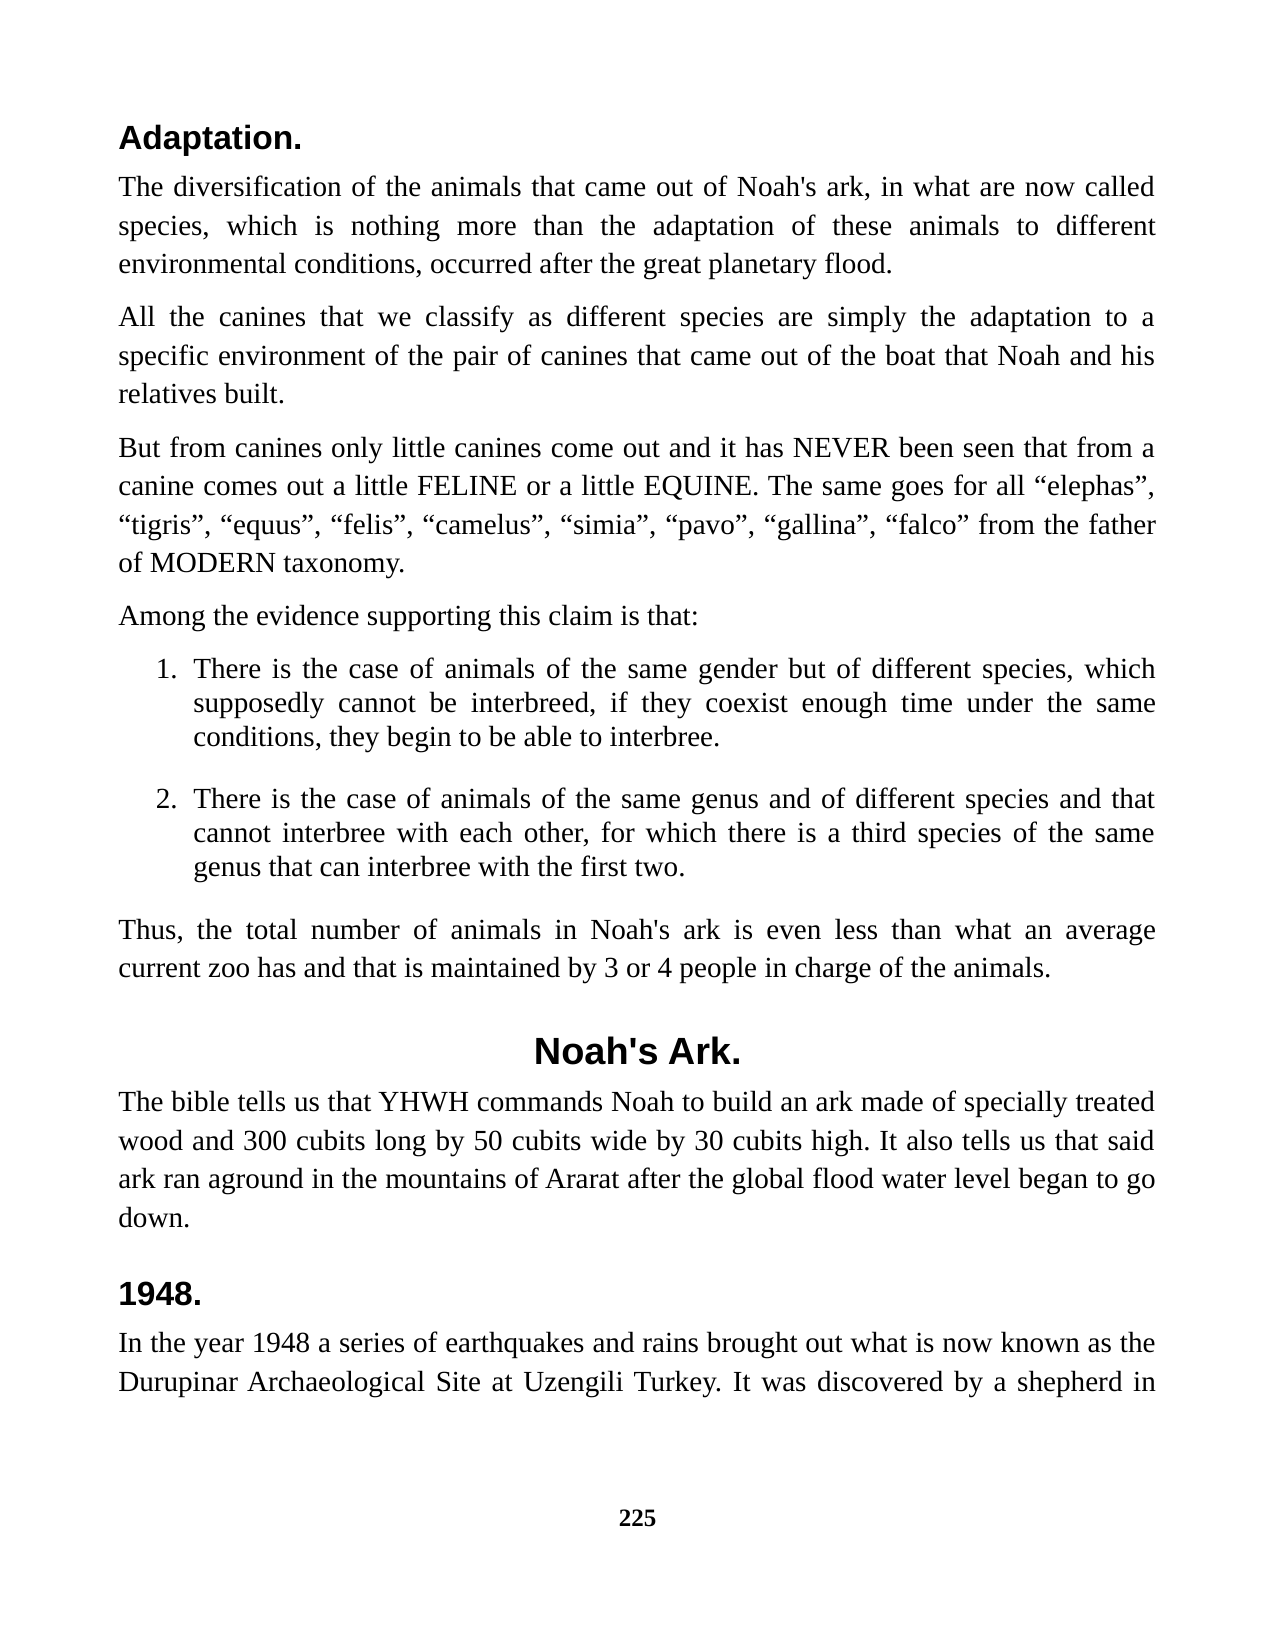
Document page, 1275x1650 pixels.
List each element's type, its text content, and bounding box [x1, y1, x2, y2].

subtitle Noah's Ark. [118, 1028, 1157, 1072]
text In the year 1948 a series of earthquakes and rains brought out what is now known as the Durupinar Archaeological Site at Uzengili Turkey. It was discovered by a shepherd in [118, 1325, 1157, 1397]
text The bible tells us that YHWH commands Noah to build an ark made of specially treated wood and 300 cubits long by 50 cubits wide by 30 cubits high. It also tells us that said ark ran aground in the mountains of Ararat after the global flood water level began to go down. [118, 1084, 1157, 1234]
text The diversification of the animals that came out of Noah's ark, in what are now called species, which is nothing more than the adaptation of these animals to different environmental conditions, occurred after the great planetary flood. [118, 169, 1157, 280]
list There is the case of animals of the same genus and of different species and that cannot interbree with each other, for which there is a third species of the same genus that can interbree with the first two. [156, 782, 1157, 882]
text All the canines that we classify as different species are simply the adaptation to a specific environment of the pair of canines that came out of the boat that Noah and his relatives built. [118, 299, 1157, 410]
text Among the evidence supporting this claim is that: [118, 598, 1157, 632]
subtitle 1948. [118, 1274, 1157, 1313]
list There is the case of animals of the same gender but of different species, which supposedly cannot be interbreed, if they coexist enough time under the same conditions, they begin to be able to interbree. [156, 652, 1157, 752]
text Thus, the total number of animals in Noah's ark is even less than what an average current zoo has and that is maintained by 3 or 4 people in charge of the animals. [118, 912, 1157, 984]
text But from canines only little canines come out and it has NEVER been seen that from a canine comes out a little FELINE or a little EQUINE. The same goes for all “elephas”, “tigris”, “equus”, “felis”, “camelus”, “simia”, “pavo”, “gallina”, “falco” from the father of MODERN taxonomy. [118, 430, 1157, 579]
subtitle Adaptation. [118, 118, 1157, 157]
